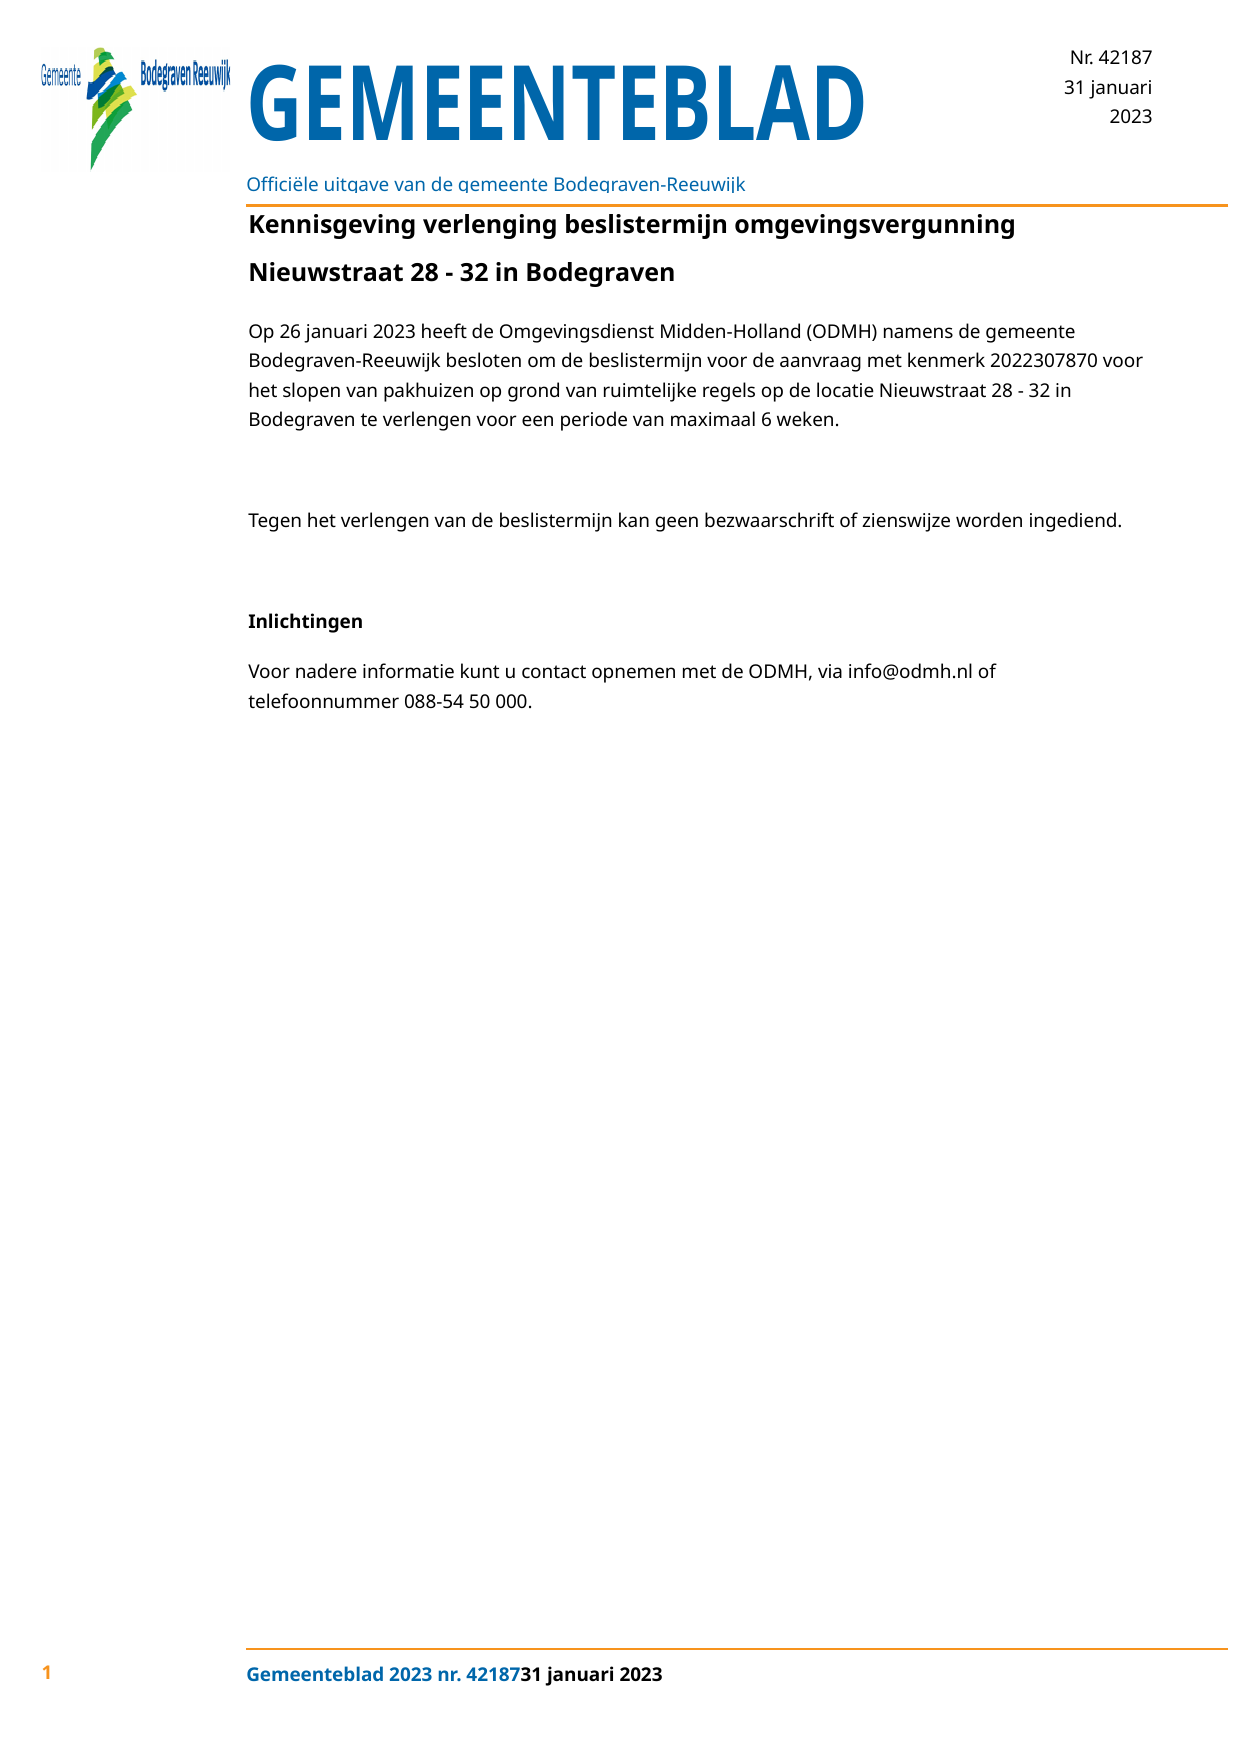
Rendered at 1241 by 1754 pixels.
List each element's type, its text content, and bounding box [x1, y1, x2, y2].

text Op 26 januari 2023 heeft de Omgevingsdienst Midden-Holland (ODMH) namens de gemeente Bodegraven-Reeuwijk besloten om de beslistermijn voor de aanvraag met kenmerk 2022307870 voor het slopen van pakhuizen op grond van ruimtelijke regels op de locatie Nieuwstraat 28 - 32 in Bodegraven te verlengen voor een periode van maximaal 6 weken. [248, 318, 1152, 432]
text Inlichtingen [248, 608, 1152, 634]
text Voor nadere informatie kunt u contact opnemen met de ODMH, via info@odmh.nl of telefoonnummer 088-54 50 000. [248, 659, 1152, 714]
text Tegen het verlengen van de beslistermijn kan geen bezwaarschrift of zienswijze worden ingediend. [248, 507, 1152, 533]
picture [41, 47, 231, 172]
text Kennisgeving verlenging beslistermijn omgevingsvergunning Nieuwstraat 28 - 32 in Bodegraven [248, 207, 1152, 288]
